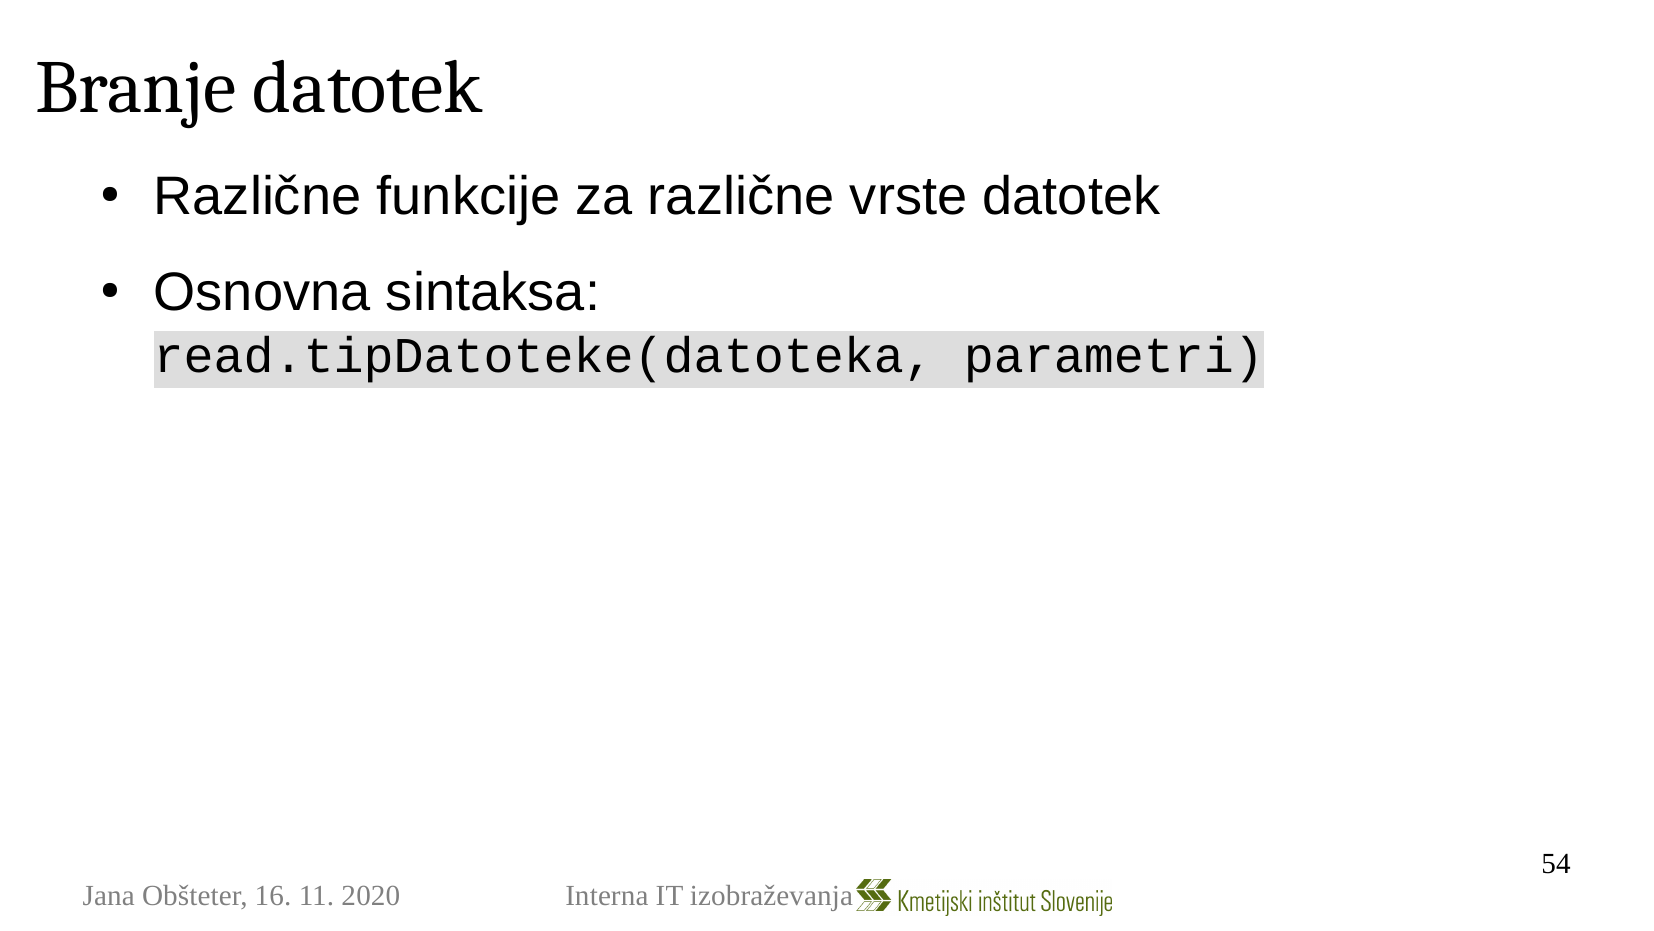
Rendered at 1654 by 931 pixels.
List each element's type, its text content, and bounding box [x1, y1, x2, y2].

title Branje datotek [35, 21, 1524, 154]
picture [856, 879, 1112, 916]
list Različne funkcije za različne vrste datotek Osnovna sintaksa: read.tipDatoteke(datoteka, parametri) [82, 165, 1571, 769]
